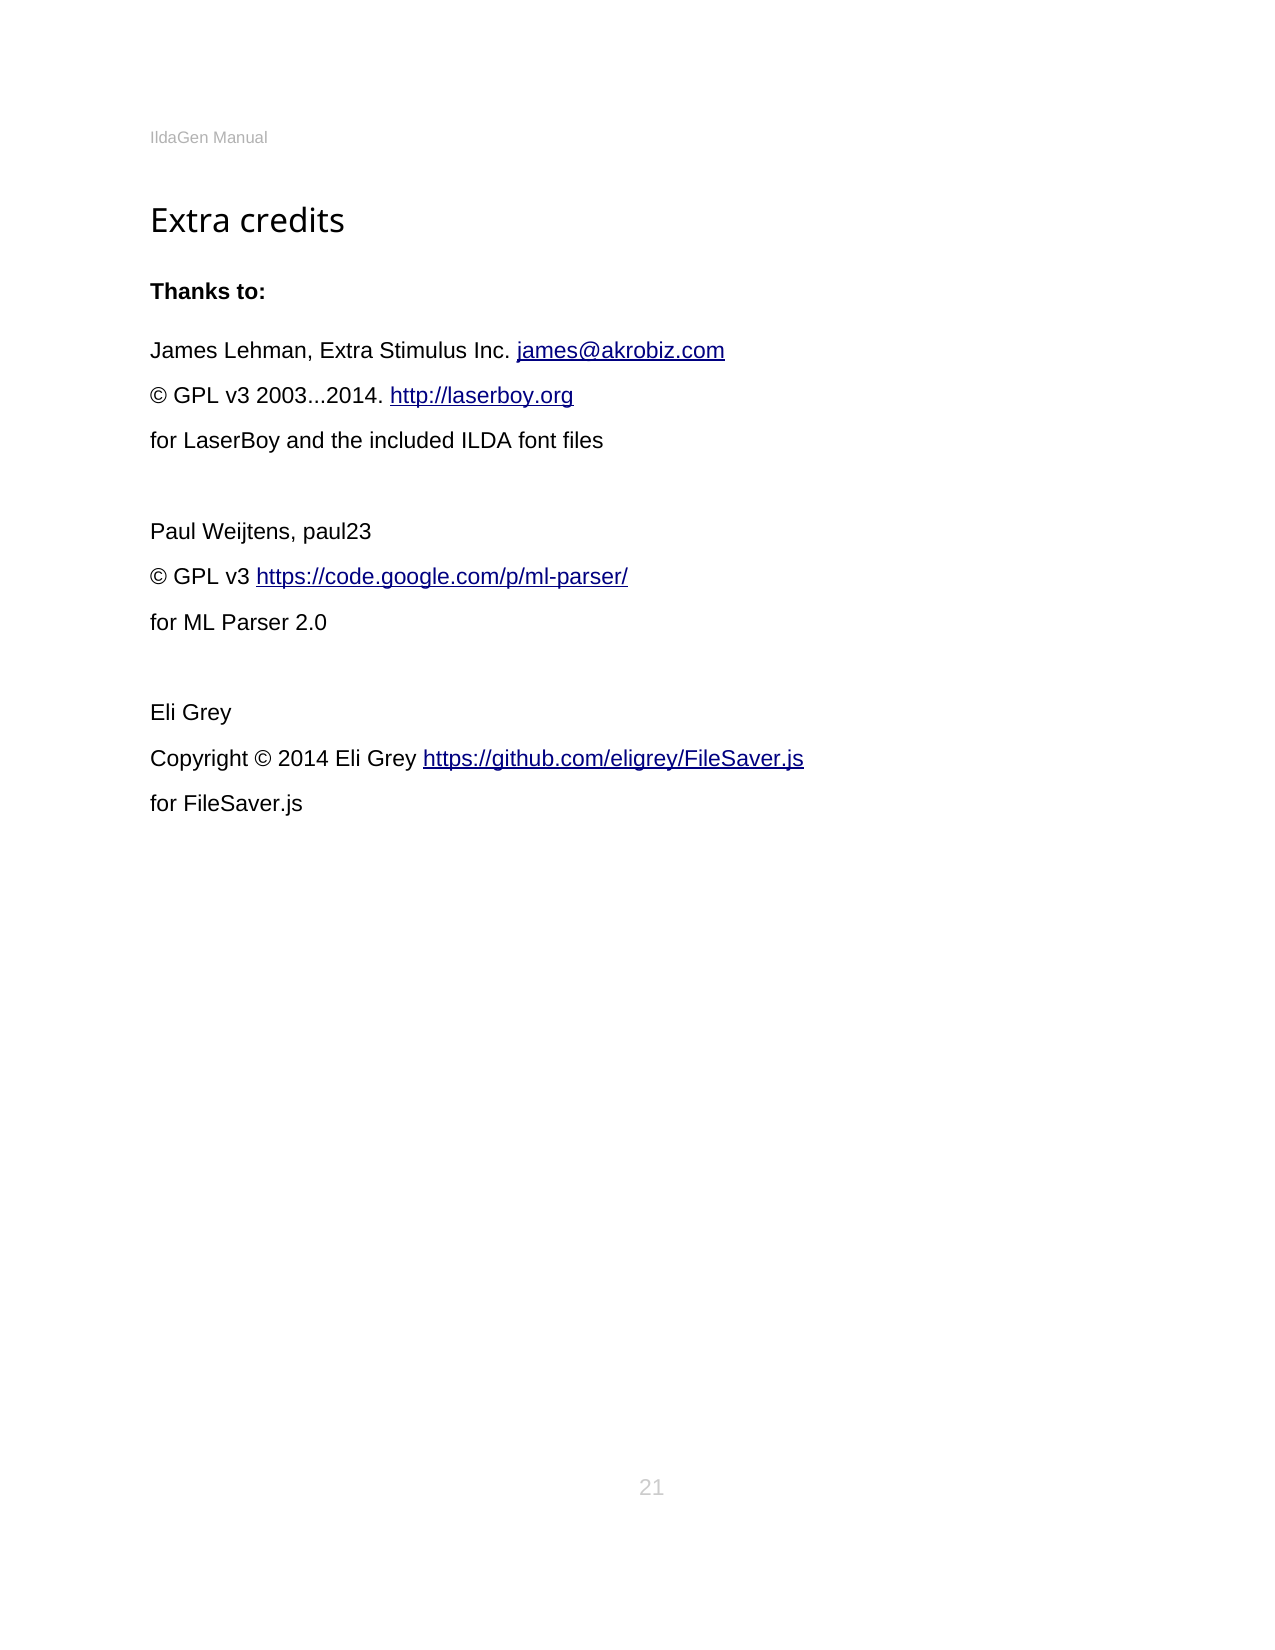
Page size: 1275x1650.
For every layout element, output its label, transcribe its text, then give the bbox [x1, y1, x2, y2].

text Copyright © 2014 Eli Grey https://github.com/eligrey/FileSaver.js [150, 745, 1153, 771]
text for FileSaver.js [150, 791, 1153, 816]
subtitle Extra credits [150, 197, 1153, 242]
text Eli Grey [150, 700, 1153, 726]
text © GPL v3 2003...2014. http://laserboy.org [150, 383, 1153, 408]
text for ML Parser 2.0 [150, 609, 1153, 635]
text © GPL v3 https://code.google.com/p/ml-parser/ [150, 564, 1153, 589]
text Paul Weijtens, paul23 [150, 519, 1153, 544]
text for LaserBoy and the included ILDA font files [150, 428, 1153, 454]
text Thanks to: [150, 279, 1153, 304]
text James Lehman, Extra Stimulus Inc. james@akrobiz.com [150, 337, 1153, 363]
